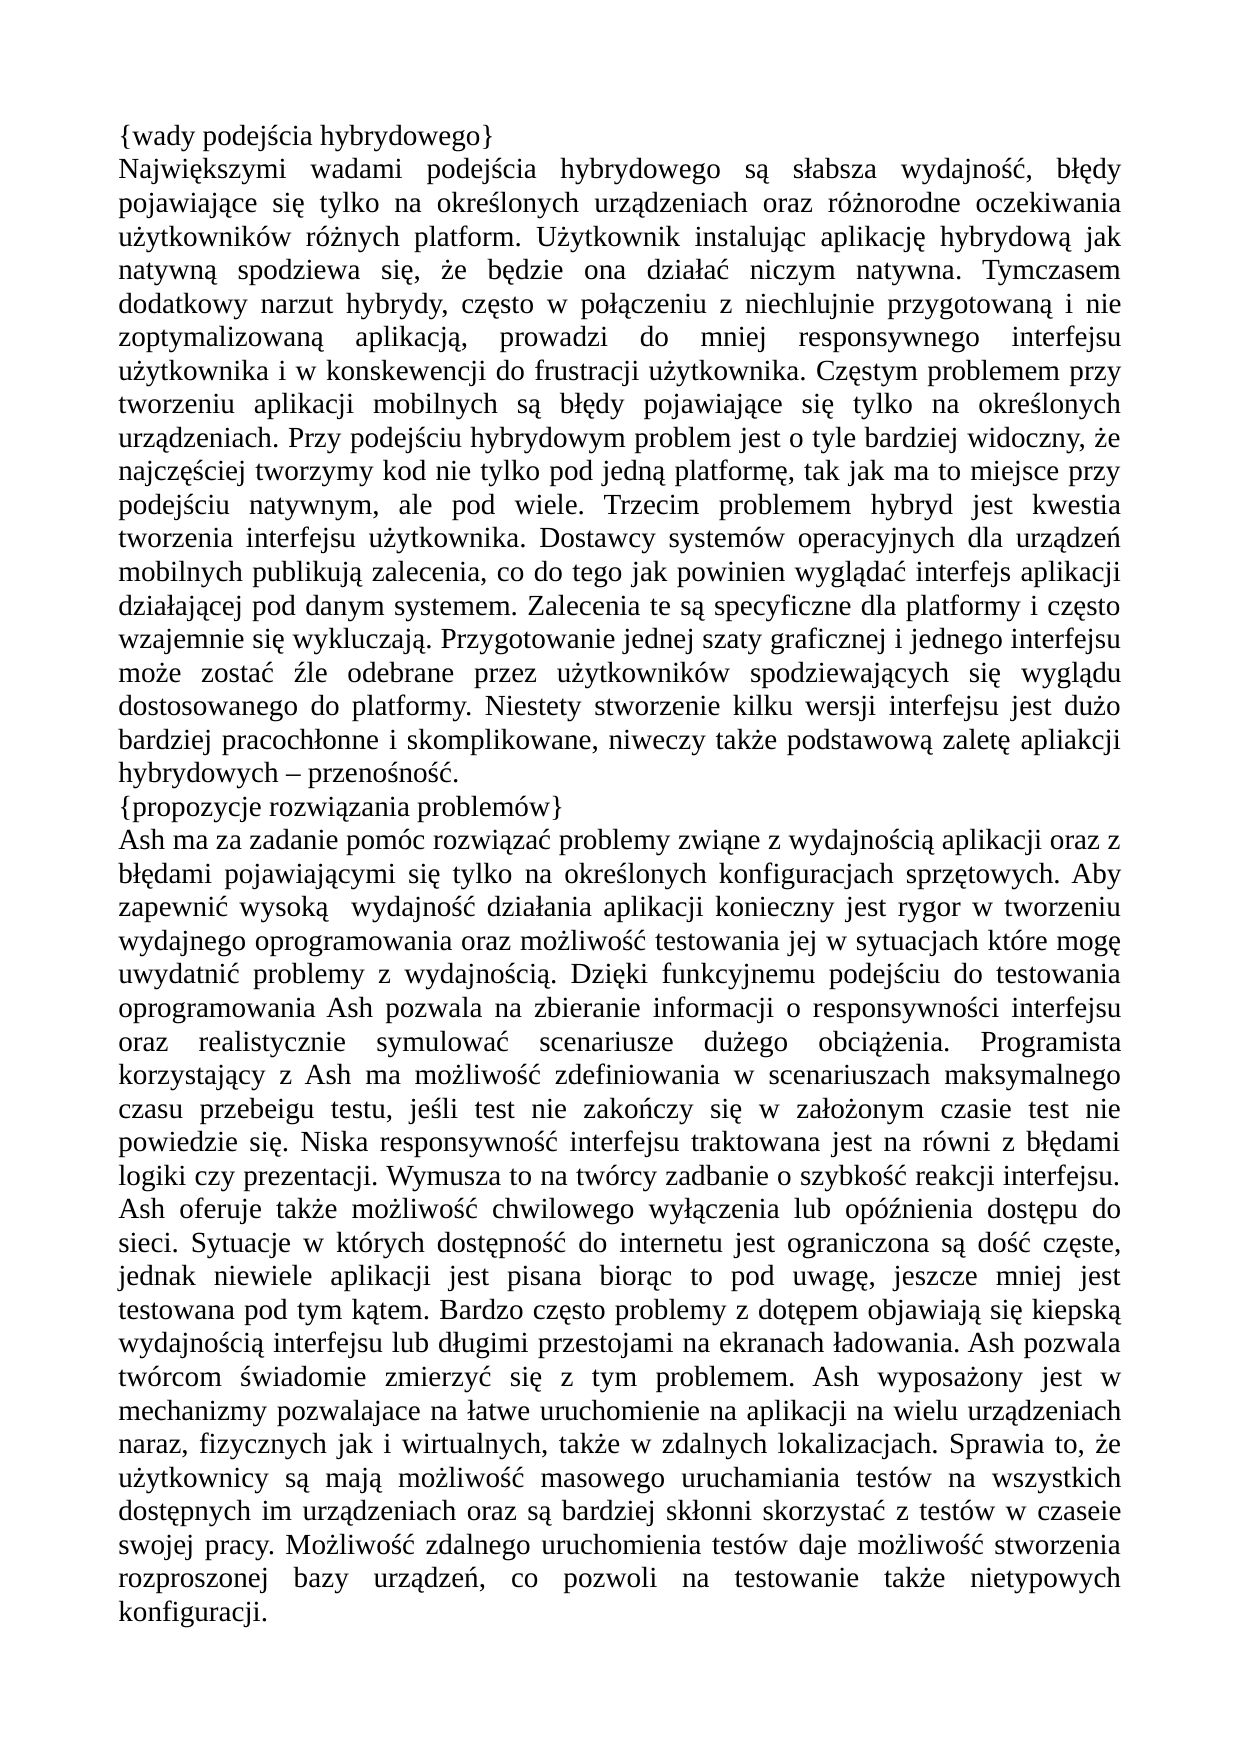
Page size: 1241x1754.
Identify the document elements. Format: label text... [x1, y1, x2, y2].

text Ash ma za zadanie pomóc rozwiązać problemy zwiąne z wydajnością aplikacji oraz z błędami pojawiającymi się tylko na określonych konfiguracjach sprzętowych. Aby zapewnić wysoką wydajność działania aplikacji konieczny jest rygor w tworzeniu wydajnego oprogramowania oraz możliwość testowania jej w sytuacjach które mogę uwydatnić problemy z wydajnością. Dzięki funkcyjnemu podejściu do testowania oprogramowania Ash pozwala na zbieranie informacji o responsywności interfejsu oraz realistycznie symulować scenariusze dużego obciążenia. Programista korzystający z Ash ma możliwość zdefiniowania w scenariuszach maksymalnego czasu przebeigu testu, jeśli test nie zakończy się w założonym czasie test nie powiedzie się. Niska responsywność interfejsu traktowana jest na równi z błędami logiki czy prezentacji. Wymusza to na twórcy zadbanie o szybkość reakcji interfejsu. Ash oferuje także możliwość chwilowego wyłączenia lub opóźnienia dostępu do sieci. Sytuacje w których dostępność do internetu jest ograniczona są dość częste, jednak niewiele aplikacji jest pisana biorąc to pod uwagę, jeszcze mniej jest testowana pod tym kątem. Bardzo często problemy z dotępem objawiają się kiepską wydajnością interfejsu lub długimi przestojami na ekranach ładowania. Ash pozwala twórcom świadomie zmierzyć się z tym problemem. Ash wyposażony jest w mechanizmy pozwalajace na łatwe uruchomienie na aplikacji na wielu urządzeniach naraz, fizycznych jak i wirtualnych, także w zdalnych lokalizacjach. Sprawia to, że użytkownicy są mają możliwość masowego uruchamiania testów na wszystkich dostępnych im urządzeniach oraz są bardziej skłonni skorzystać z testów w czaseie swojej pracy. Możliwość zdalnego uruchomienia testów daje możliwość stworzenia rozproszonej bazy urządzeń, co pozwoli na testowanie także nietypowych konfiguracji. [118, 822, 1122, 1627]
text Największymi wadami podejścia hybrydowego są słabsza wydajność, błędy pojawiające się tylko na określonych urządzeniach oraz różnorodne oczekiwania użytkowników różnych platform. Użytkownik instalując aplikację hybrydową jak natywną spodziewa się, że będzie ona działać niczym natywna. Tymczasem dodatkowy narzut hybrydy, często w połączeniu z niechlujnie przygotowaną i nie zoptymalizowaną aplikacją, prowadzi do mniej responsywnego interfejsu użytkownika i w konskewencji do frustracji użytkownika. Częstym problemem przy tworzeniu aplikacji mobilnych są błędy pojawiające się tylko na określonych urządzeniach. Przy podejściu hybrydowym problem jest o tyle bardziej widoczny, że najczęściej tworzymy kod nie tylko pod jedną platformę, tak jak ma to miejsce przy podejściu natywnym, ale pod wiele. Trzecim problemem hybryd jest kwestia tworzenia interfejsu użytkownika. Dostawcy systemów operacyjnych dla urządzeń mobilnych publikują zalecenia, co do tego jak powinien wyglądać interfejs aplikacji działającej pod danym systemem. Zalecenia te są specyficzne dla platformy i często wzajemnie się wykluczają. Przygotowanie jednej szaty graficznej i jednego interfejsu może zostać źle odebrane przez użytkowników spodziewających się wyglądu dostosowanego do platformy. Niestety stworzenie kilku wersji interfejsu jest dużo bardziej pracochłonne i skomplikowane, niweczy także podstawową zaletę apliakcji hybrydowych – przenośność. [118, 152, 1122, 789]
text {propozycje rozwiązania problemów} [118, 789, 1122, 822]
text {wady podejścia hybrydowego} [118, 118, 1122, 152]
